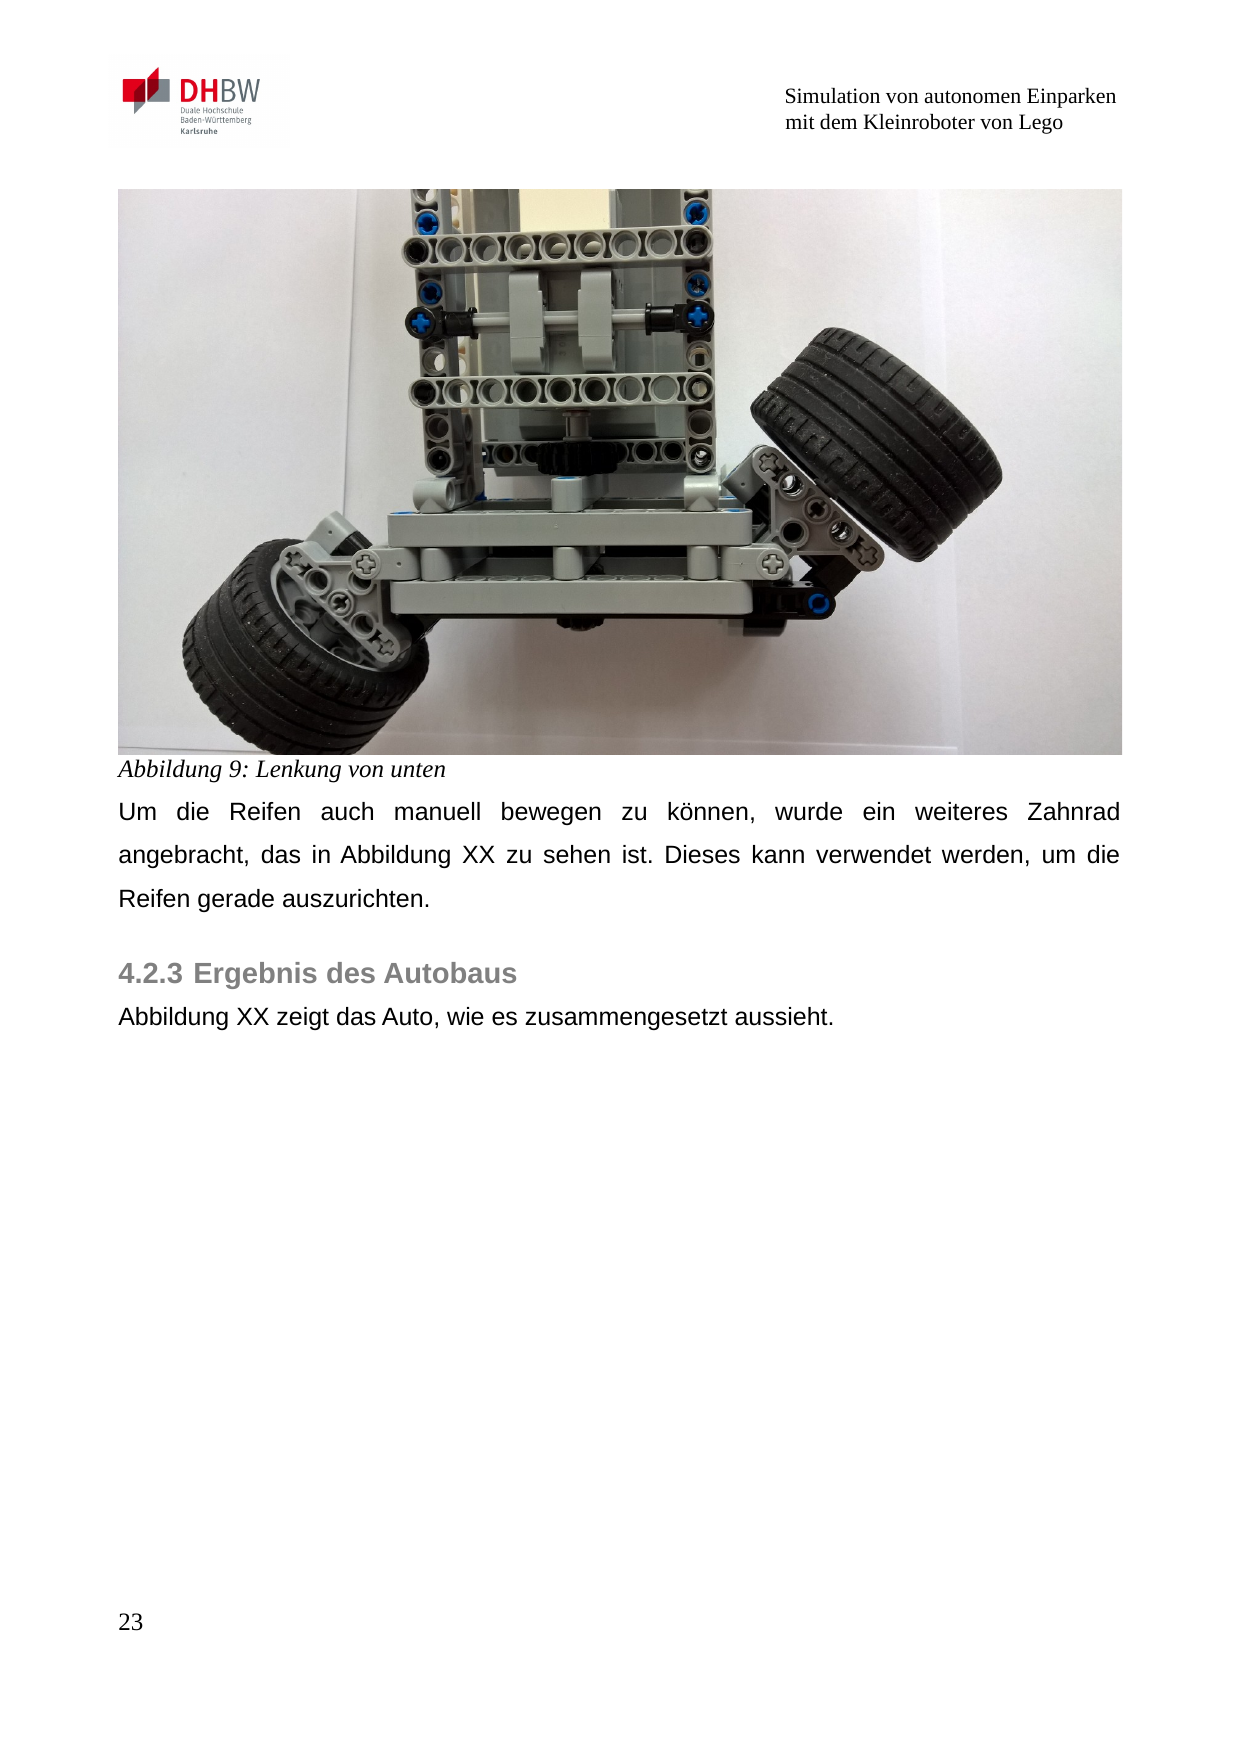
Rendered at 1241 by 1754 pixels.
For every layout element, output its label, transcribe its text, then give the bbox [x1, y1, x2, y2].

picture [108, 54, 291, 148]
picture [118, 189, 1123, 755]
text Um die Reifen auch manuell bewegen zu können, wurde ein weiteres Zahnrad angebracht, das in Abbildung XX zu sehen ist. Dieses kann verwendet werden, um die Reifen gerade auszurichten. [118, 783, 1122, 912]
text Abbildung XX zeigt das Auto, wie es zusammengesetzt aussieht. [118, 1002, 1122, 1031]
text Abbildung 9: Lenkung von unten [118, 755, 1122, 783]
subtitle Ergebnis des Autobaus [118, 956, 1122, 989]
text [118, 177, 1122, 189]
